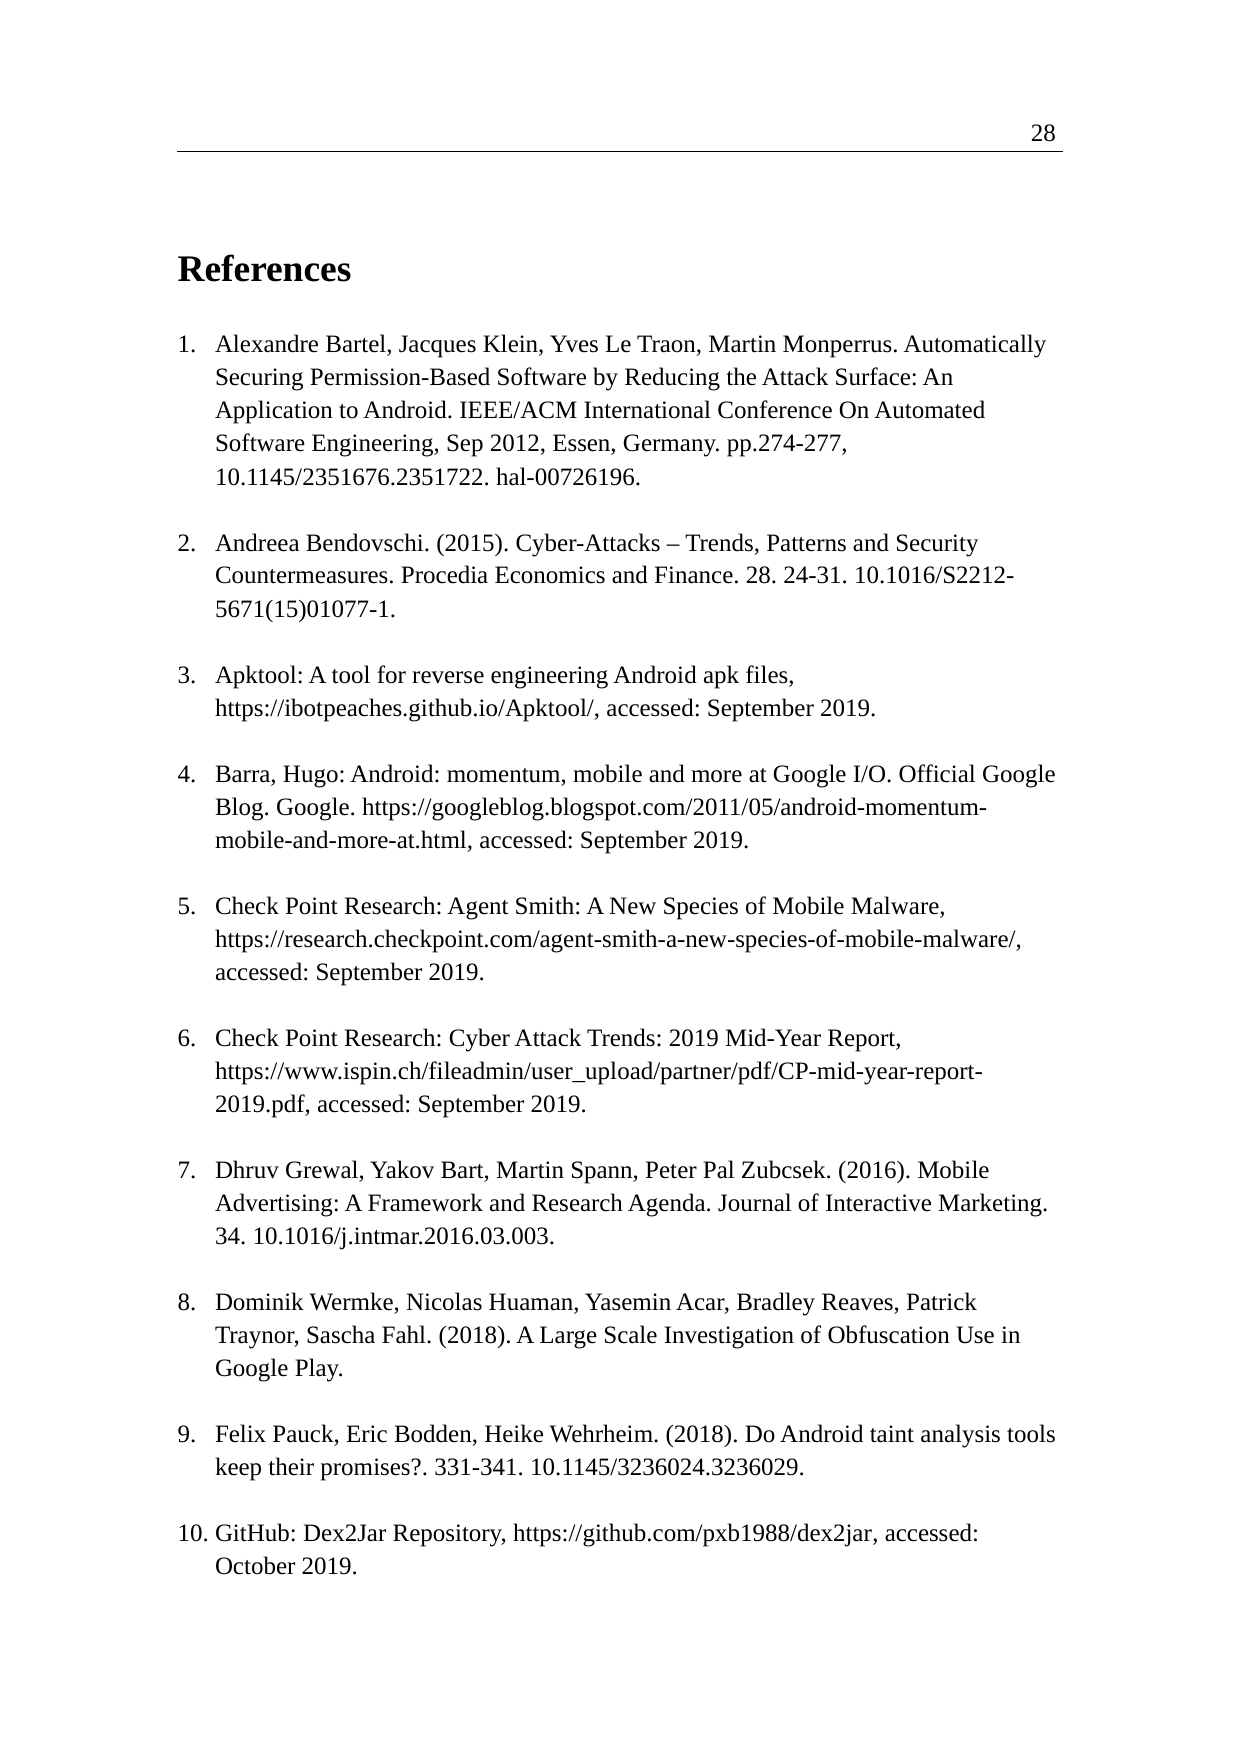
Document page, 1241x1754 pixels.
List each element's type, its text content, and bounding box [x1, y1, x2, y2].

list Felix Pauck, Eric Bodden, Heike Wehrheim. (2018). Do Android taint analysis tools keep their promises?. 331-341. 10.1145/3236024.3236029. [177, 1419, 1063, 1481]
list Apktool: A tool for reverse engineering Android apk files, https://ibotpeaches.github.io/Apktool/, accessed: September 2019. [177, 660, 1063, 721]
list Check Point Research: Agent Smith: A New Species of Mobile Malware, https://research.checkpoint.com/agent-smith-a-new-species-of-mobile-malware/, accessed: September 2019. [177, 891, 1063, 986]
list GitHub: Dex2Jar Repository, https://github.com/pxb1988/dex2jar, accessed: October 2019. [177, 1518, 1063, 1580]
list Barra, Hugo: Android: momentum, mobile and more at Google I/O. Official Google Blog. Google. https://googleblog.blogspot.com/2011/05/android-momentum-mobile-and-more-at.html, accessed: September 2019. [177, 759, 1063, 853]
list Dominik Wermke, Nicolas Huaman, Yasemin Acar, Bradley Reaves, Patrick Traynor, Sascha Fahl. (2018). A Large Scale Investigation of Obfuscation Use in Google Play. [177, 1287, 1063, 1382]
list Alexandre Bartel, Jacques Klein, Yves Le Traon, Martin Monperrus. Automatically Securing Permission-Based Software by Reducing the Attack Surface: An Application to Android. IEEE/ACM International Conference On Automated Software Engineering, Sep 2012, Essen, Germany. pp.274-277, 10.1145/2351676.2351722. hal-00726196. [177, 329, 1063, 490]
list Dhruv Grewal, Yakov Bart, Martin Spann, Peter Pal Zubcsek. (2016). Mobile Advertising: A Framework and Research Agenda. Journal of Interactive Marketing. 34. 10.1016/j.intmar.2016.03.003. [177, 1155, 1063, 1250]
text References [177, 247, 1063, 290]
list Andreea Bendovschi. (2015). Cyber-Attacks – Trends, Patterns and Security Countermeasures. Procedia Economics and Finance. 28. 24-31. 10.1016/S2212-5671(15)01077-1. [177, 528, 1063, 622]
list Check Point Research: Cyber Attack Trends: 2019 Mid-Year Report, https://www.ispin.ch/fileadmin/user_upload/partner/pdf/CP-mid-year-report-2019.pdf, accessed: September 2019. [177, 1023, 1063, 1118]
